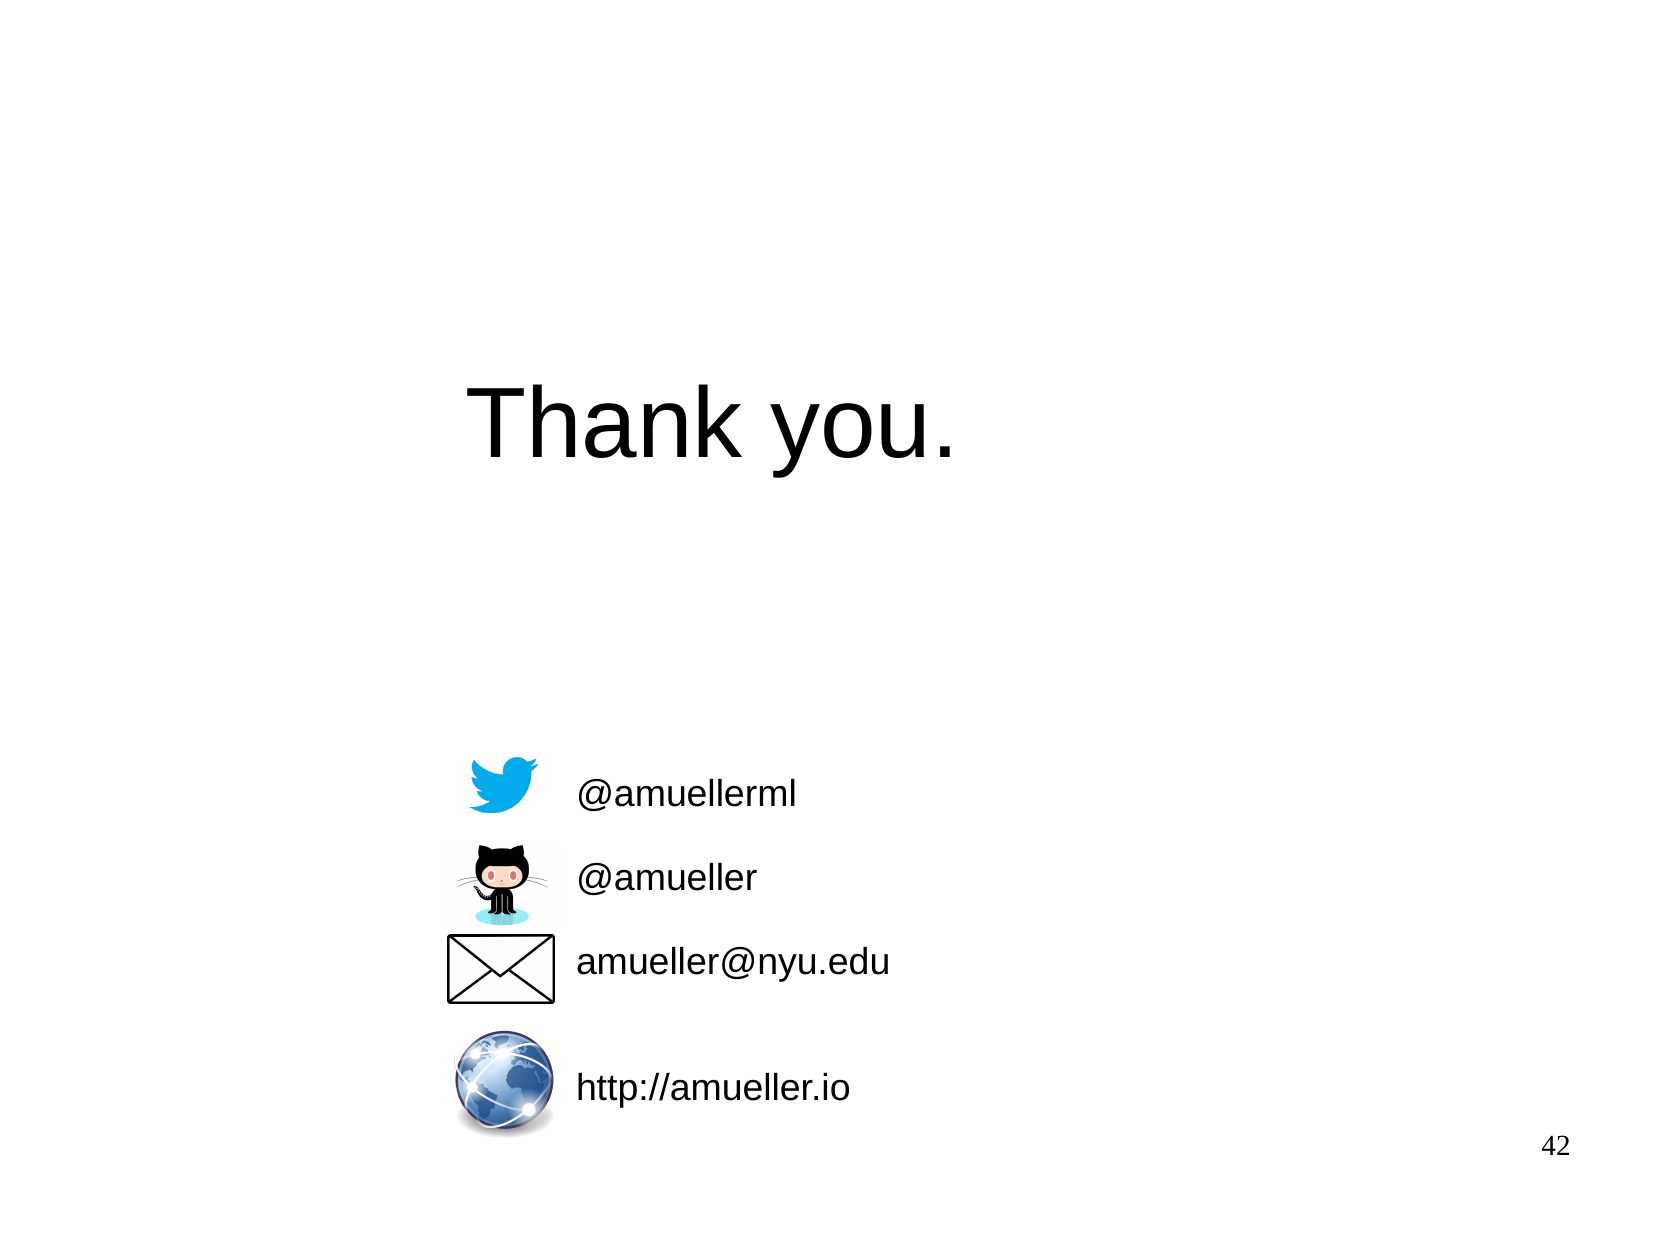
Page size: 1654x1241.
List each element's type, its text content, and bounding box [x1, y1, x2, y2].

text_box @amuellerml @amueller amueller@nyu.edu http://amueller.io [561, 722, 1260, 1116]
picture [444, 1022, 562, 1140]
picture [447, 934, 555, 1004]
text_box Thank you. [450, 359, 1561, 599]
picture [441, 727, 562, 929]
